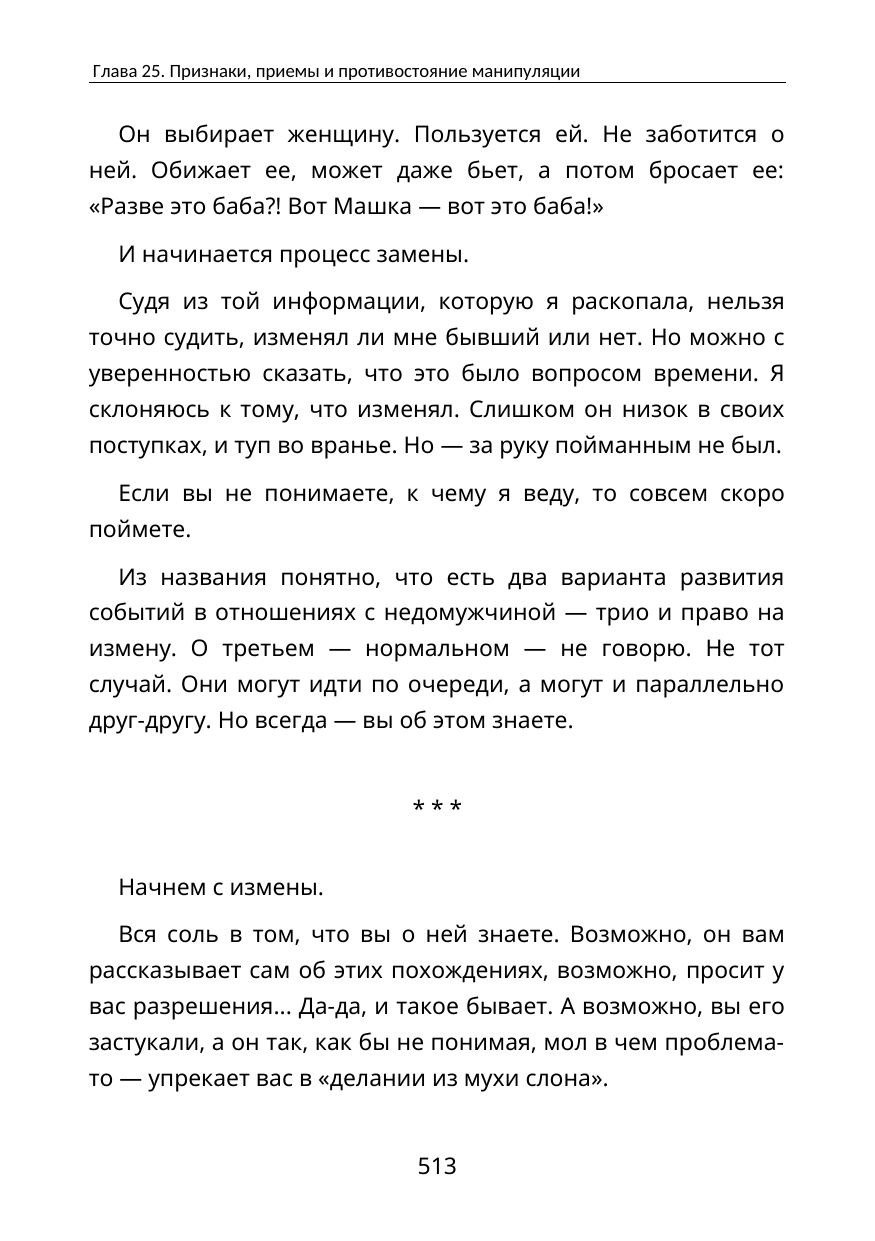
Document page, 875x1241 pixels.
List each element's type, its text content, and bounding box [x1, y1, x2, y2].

subtitle * * * [88, 793, 786, 824]
text Он выбирает женщину. Пользуется ей. Не заботится о ней. Обижает ее, может даже бьет, а потом бросает ее: «Разве это баба?! Вот Машка — вот это баба!» [88, 118, 786, 221]
text И начинается процесс замены. [88, 238, 786, 269]
text Судя из той информации, которую я раскопала, нельзя точно судить, изменял ли мне бывший или нет. Но можно с уверенностью сказать, что это было вопросом времени. Я склоняюсь к тому, что изменял. Слишком он низок в своих поступках, и туп во вранье. Но — за руку пойманным не был. [88, 285, 786, 460]
text Если вы не понимаете, к чему я веду, то совсем скоро поймете. [88, 477, 786, 544]
text Вся соль в том, что вы о ней знаете. Возможно, он вам рассказывает сам об этих похождениях, возможно, просит у вас разрешения... Да-да, и такое бывает. А возможно, вы его застукали, а он так, как бы не понимая, мол в чем проблема-то — упрекает вас в «делании из мухи слона». [88, 918, 786, 1093]
text Начнем с измены. [88, 871, 786, 902]
text Из названия понятно, что есть два варианта развития событий в отношениях с недомужчиной — трио и право на измену. О третьем — нормальном — не говорю. Не тот случай. Они могут идти по очереди, а могут и параллельно друг-другу. Но всегда — вы об этом знаете. [88, 560, 786, 735]
